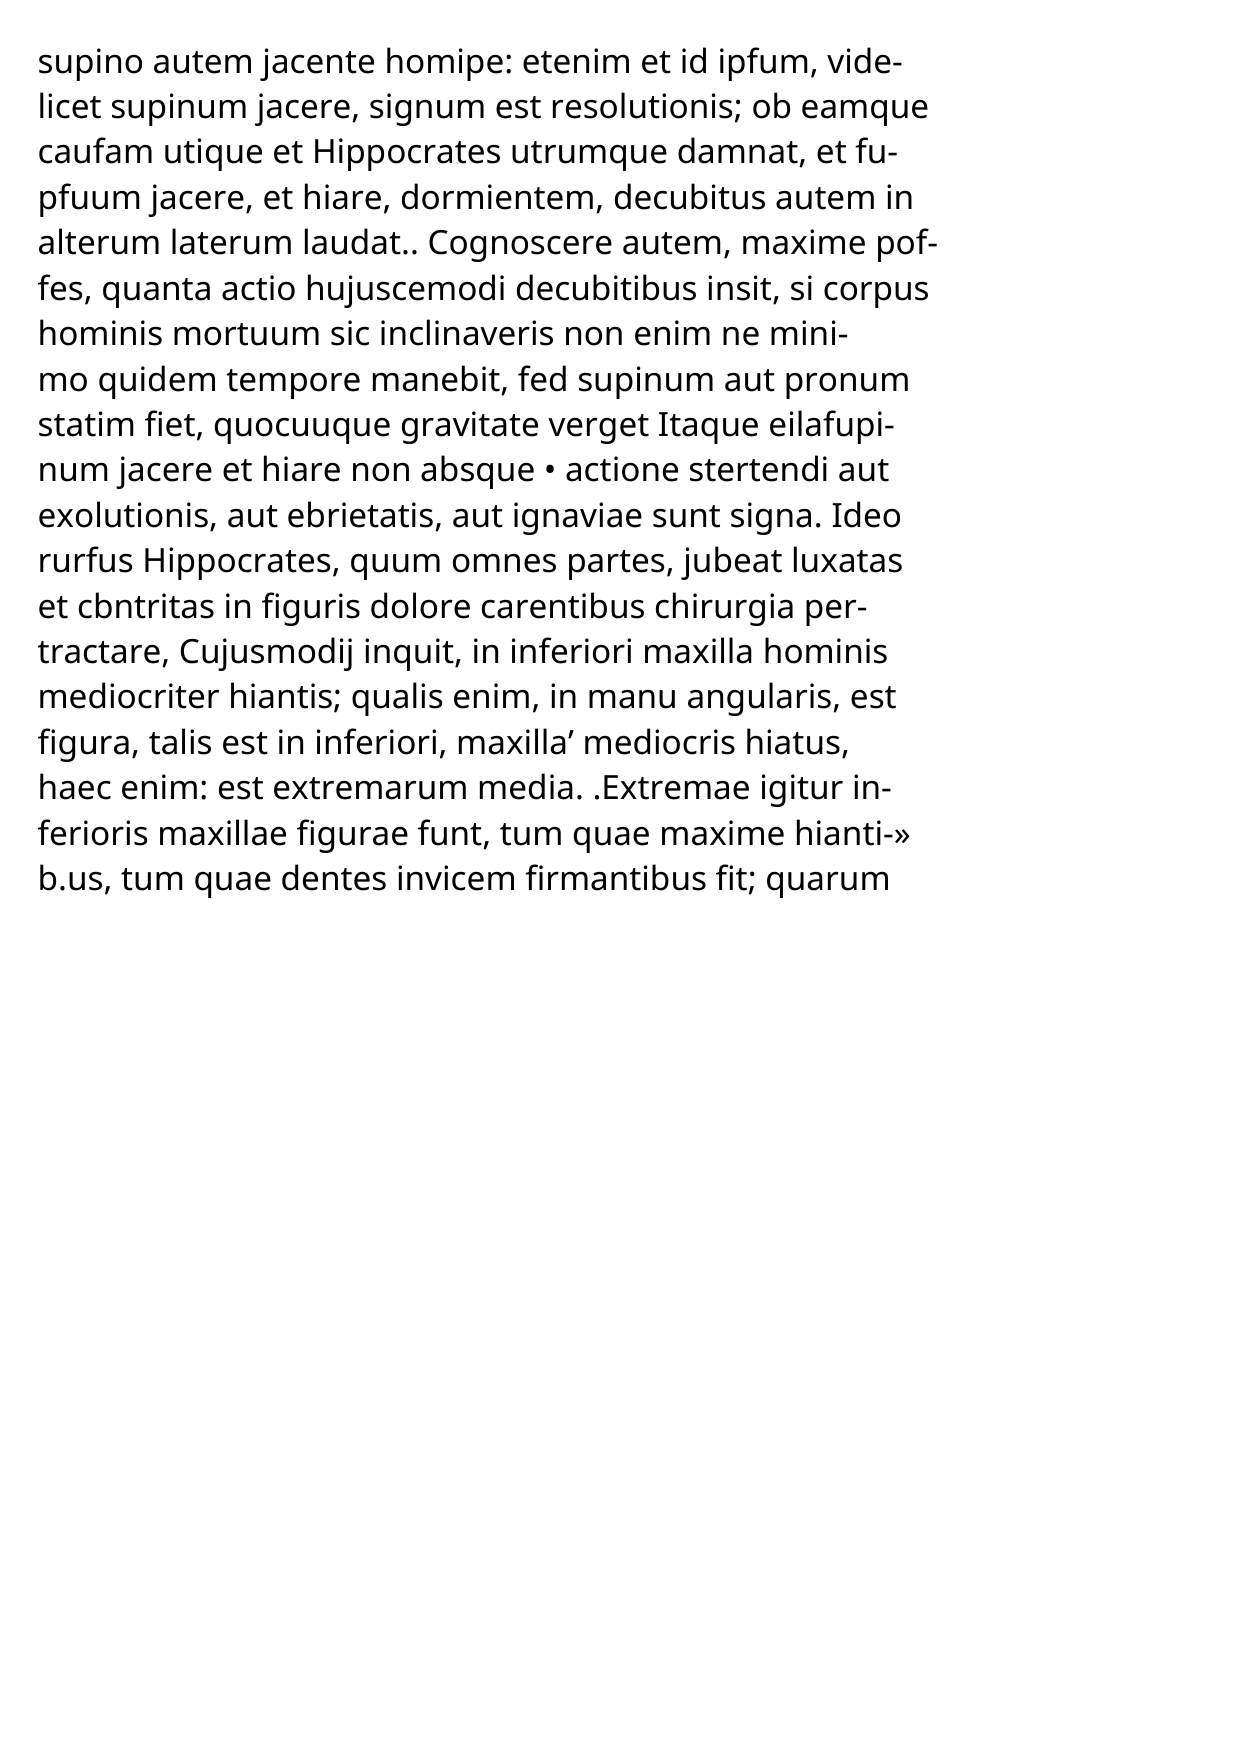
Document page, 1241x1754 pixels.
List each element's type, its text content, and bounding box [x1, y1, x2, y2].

text supino autem jacente homipe: etenim et id ipfum, vide- licet supinum jacere, signum est resolutionis; ob eamque caufam utique et Hippocrates utrumque damnat, et fu- pfuum jacere, et hiare, dormientem, decubitus autem in alterum laterum laudat.. Cognoscere autem, maxime pof- fes, quanta actio hujuscemodi decubitibus insit, si corpus hominis mortuum sic inclinaveris non enim ne mini- mo quidem tempore manebit, fed supinum aut pronum statim fiet, quocuuque gravitate verget Itaque eilafupi- num jacere et hiare non absque • actione stertendi aut exolutionis, aut ebrietatis, aut ignaviae sunt signa. Ideo rurfus Hippocrates, quum omnes partes, jubeat luxatas et cbntritas in figuris dolore carentibus chirurgia per- tractare, Cujusmodij inquit, in inferiori maxilla hominis mediocriter hiantis; qualis enim, in manu angularis, est figura, talis est in inferiori, maxilla’ mediocris hiatus, haec enim: est extremarum media. .Extremae igitur in- ferioris maxillae figurae funt, tum quae maxime hianti-» b.us, tum quae dentes invicem firmantibus fit; quarum [37, 37, 1203, 900]
